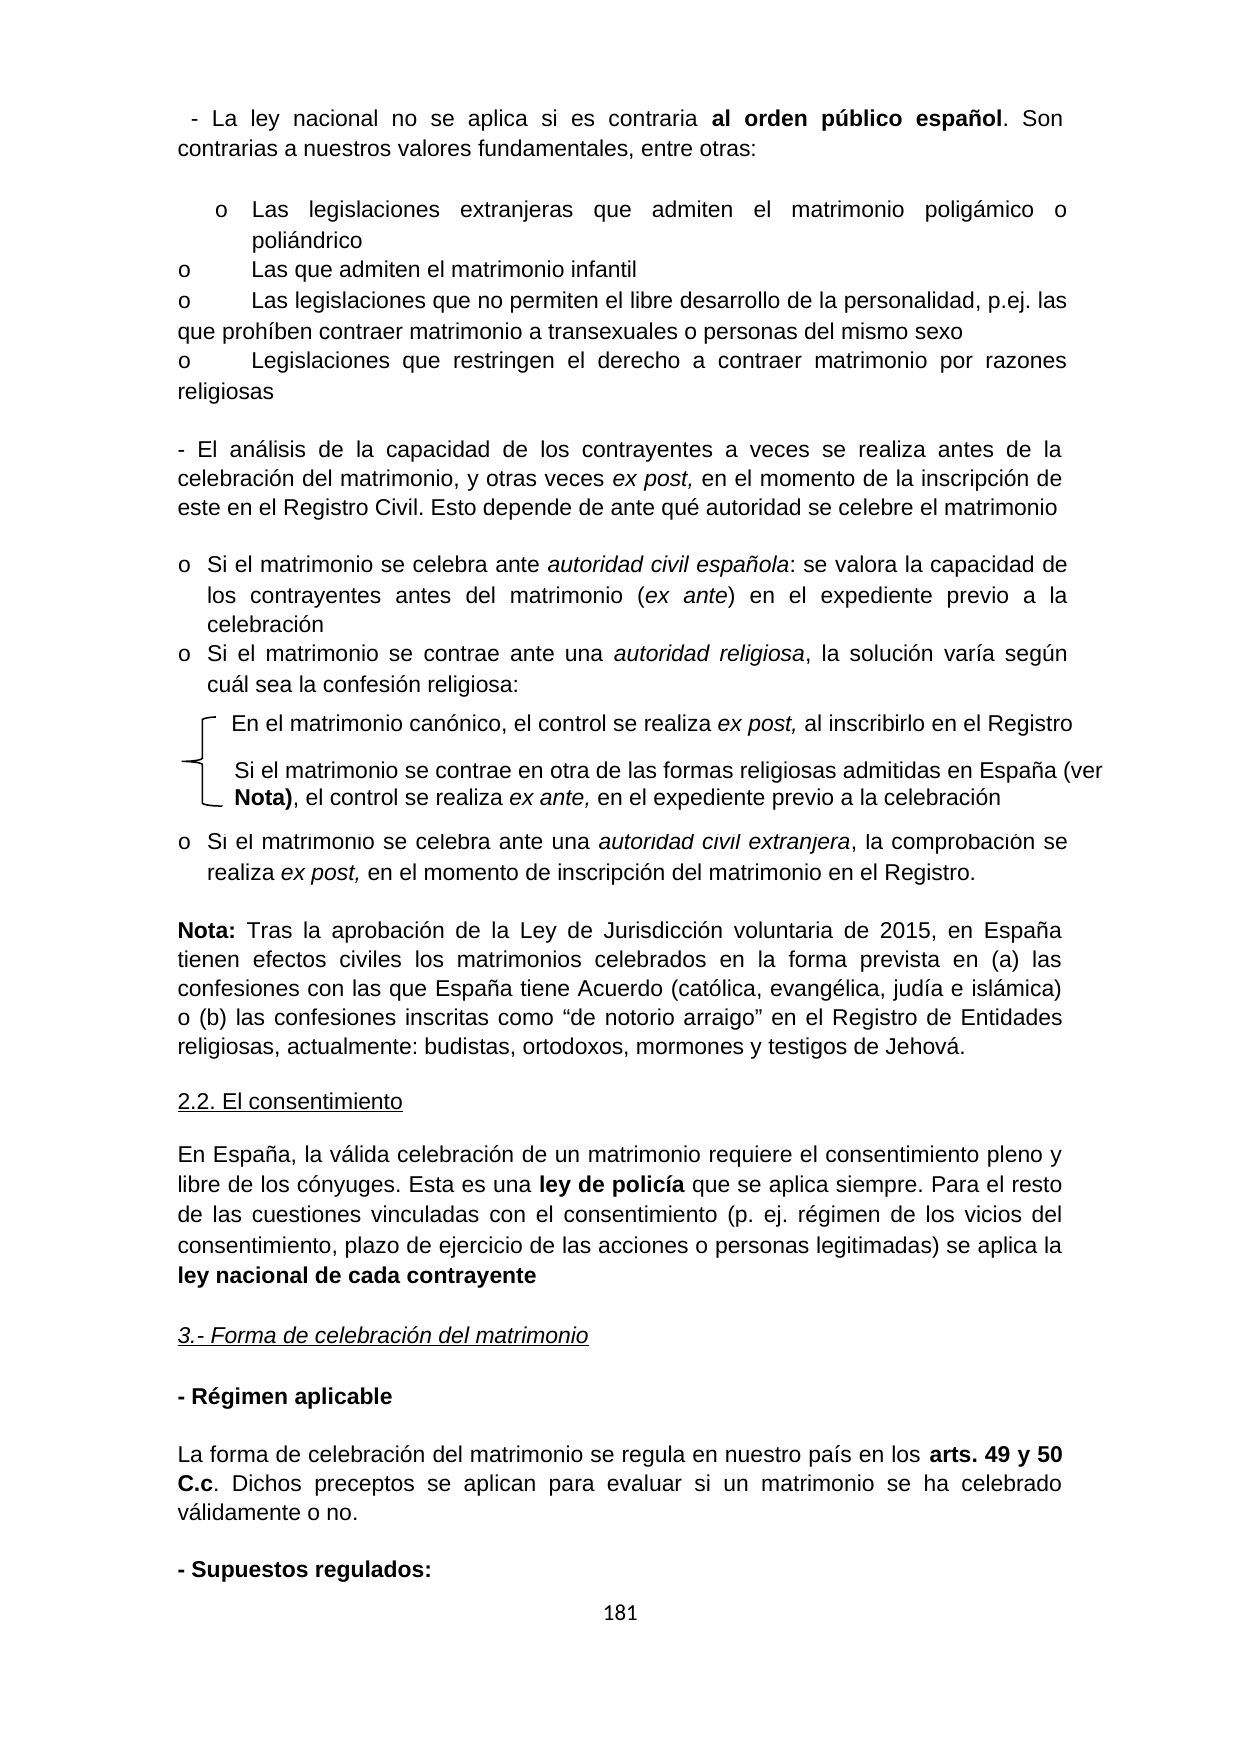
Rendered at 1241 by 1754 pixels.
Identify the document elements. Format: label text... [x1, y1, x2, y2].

text En España, la válida celebración de un matrimonio requiere el consentimiento pleno y libre de los cónyuges. Esta es una ley de policía que se aplica siempre. Para el resto de las cuestiones vinculadas con el consentimiento (p. ej. régimen de los vicios del consentimiento, plazo de ejercicio de las acciones o personas legitimadas) se aplica la ley nacional de cada contrayente [177, 1141, 1063, 1288]
text - Supuestos regulados: [177, 1556, 1063, 1583]
list Si el matrimonio se contrae ante una autoridad religiosa, la solución varía según cuál sea la confesión religiosa: [177, 640, 1068, 698]
list Las legislaciones que no permiten el libre desarrollo de la personalidad, p.ej. las que prohíben contraer matrimonio a transexuales o personas del mismo sexo [177, 287, 1068, 344]
text Si el matrimonio se contrae en otra de las formas religiosas admitidas en España (ver Nota), el control se realiza ex ante, en el expediente previo a la celebración [234, 757, 1121, 810]
text La forma de celebración del matrimonio se regula en nuestro país en los arts. 49 y 50 C.c. Dichos preceptos se aplican para evaluar si un matrimonio se ha celebrado válidamente o no. [177, 1441, 1063, 1525]
list Si el matrimonio se celebra ante una autoridad civil extranjera, la comprobación se realiza ex post, en el momento de inscripción del matrimonio en el Registro. [177, 828, 1068, 886]
text 3.- Forma de celebración del matrimonio [177, 1322, 1063, 1348]
text En el matrimonio canónico, el control se realiza ex post, al inscribirlo en el Registro [231, 710, 1084, 736]
text - Régimen aplicable [177, 1383, 1063, 1409]
list Las legislaciones extranjeras que admiten el matrimonio poligámico o poliándrico [214, 196, 1068, 253]
list Las que admiten el matrimonio infantil [177, 256, 1068, 284]
text - La ley nacional no se aplica si es contraria al orden público español. Son contrarias a nuestros valores fundamentales, entre otras: [177, 105, 1063, 162]
list Si el matrimonio se celebra ante autoridad civil española: se valora la capacidad de los contrayentes antes del matrimonio (ex ante) en el expediente previo a la celebración [177, 551, 1068, 638]
list Legislaciones que restringen el derecho a contraer matrimonio por razones religiosas [177, 347, 1068, 404]
text - El análisis de la capacidad de los contrayentes a veces se realiza antes de la celebración del matrimonio, y otras veces ex post, en el momento de la inscripción de este en el Registro Civil. Esto depende de ante qué autoridad se celebre el matrimonio [177, 436, 1063, 520]
text Nota: Tras la aprobación de la Ley de Jurisdicción voluntaria de 2015, en España tienen efectos civiles los matrimonios celebrados en la forma prevista en (a) las confesiones con las que España tiene Acuerdo (católica, evangélica, judía e islámica) o (b) las confesiones inscritas como “de notorio arraigo” en el Registro de Entidades religiosas, actualmente: budistas, ortodoxos, mormones y testigos de Jehová. [177, 917, 1063, 1059]
text 2.2. El consentimiento [177, 1088, 1063, 1114]
